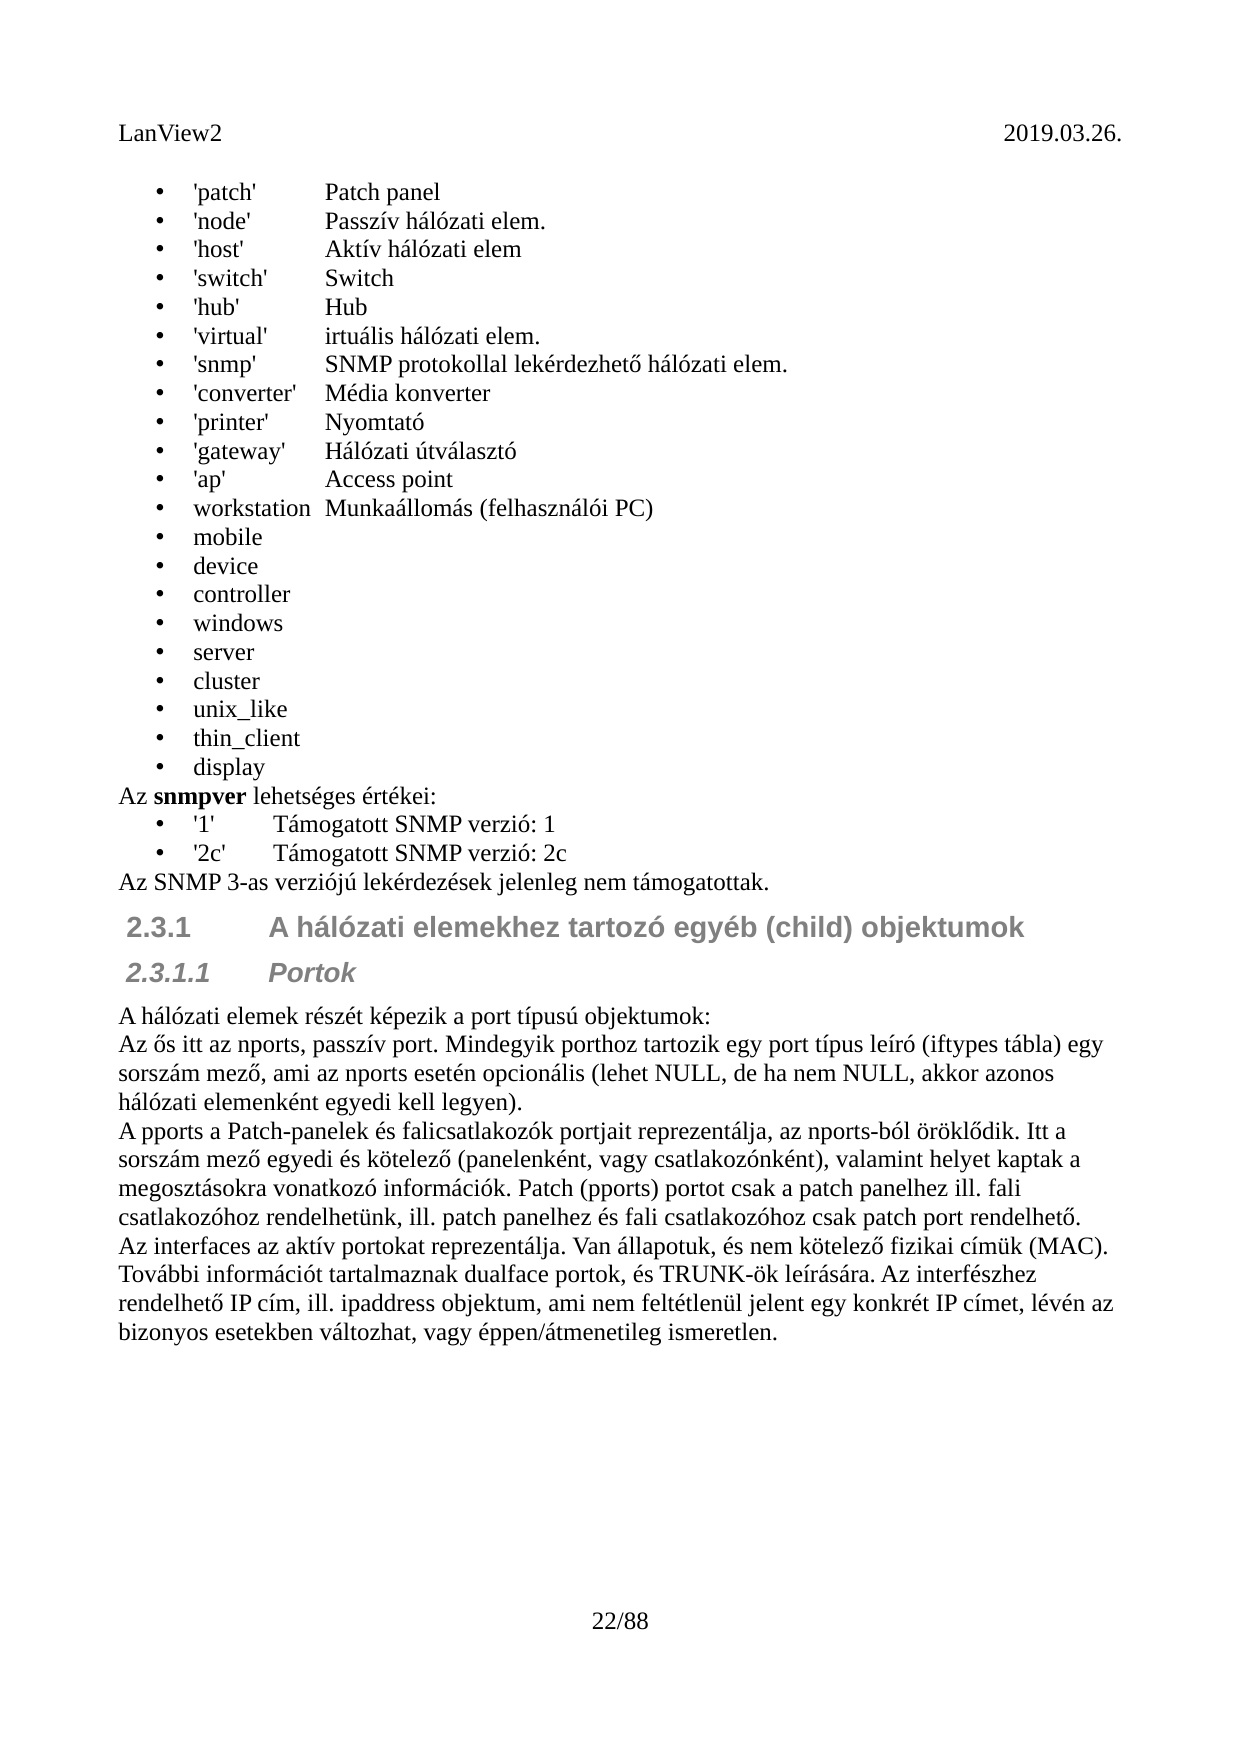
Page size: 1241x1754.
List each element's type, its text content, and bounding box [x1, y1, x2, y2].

list 'converter' Média konverter [156, 378, 1122, 407]
list server [156, 637, 1122, 666]
list 'node' Passzív hálózati elem. [156, 206, 1122, 234]
text Az snmpver lehetséges értékei: [118, 781, 1122, 809]
list windows [156, 608, 1122, 637]
list 'patch' Patch panel [156, 177, 1122, 206]
list '1' Támogatott SNMP verzió: 1 [156, 809, 1122, 838]
list '2c' Támogatott SNMP verzió: 2c [156, 838, 1122, 867]
list mobile [156, 522, 1122, 551]
text A pports a Patch-panelek és falicsatlakozók portjait reprezentálja, az nports-ból öröklődik. Itt a sorszám mező egyedi és kötelező (panelenként, vagy csatlakozónként), valamint helyet kaptak a megosztásokra vonatkozó információk. Patch (pports) portot csak a patch panelhez ill. fali csatlakozóhoz rendelhetünk, ill. patch panelhez és fali csatlakozóhoz csak patch port rendelhető. [118, 1116, 1122, 1231]
list 'printer' Nyomtató [156, 407, 1122, 436]
list 'switch' Switch [156, 263, 1122, 292]
list thin_client [156, 723, 1122, 752]
text A hálózati elemek részét képezik a port típusú objektumok: [118, 1001, 1122, 1029]
list 'hub' Hub [156, 292, 1122, 321]
list 'host' Aktív hálózati elem [156, 234, 1122, 263]
subtitle A hálózati elemekhez tartozó egyéb (child) objektumok [118, 910, 1122, 944]
list 'gateway' Hálózati útválasztó [156, 436, 1122, 464]
list cluster [156, 666, 1122, 694]
list controller [156, 579, 1122, 608]
list 'snmp' SNMP protokollal lekérdezhető hálózati elem. [156, 349, 1122, 378]
list 'ap' Access point [156, 464, 1122, 493]
list 'virtual' irtuális hálózati elem. [156, 321, 1122, 349]
text Az ős itt az nports, passzív port. Mindegyik porthoz tartozik egy port típus leíró (iftypes tábla) egy sorszám mező, ami az nports esetén opcionális (lehet NULL, de ha nem NULL, akkor azonos hálózati elemenként egyedi kell legyen). [118, 1029, 1122, 1116]
list device [156, 551, 1122, 579]
text Az interfaces az aktív portokat reprezentálja. Van állapotuk, és nem kötelező fizikai címük (MAC). További információt tartalmaznak dualface portok, és TRUNK-ök leírására. Az interfészhez rendelhető IP cím, ill. ipaddress objektum, ami nem feltétlenül jelent egy konkrét IP címet, lévén az bizonyos esetekben változhat, vagy éppen/átmenetileg ismeretlen. [118, 1231, 1122, 1346]
text Az SNMP 3-as verziójú lekérdezések jelenleg nem támogatottak. [118, 867, 1122, 896]
list workstation Munkaállomás (felhasználói PC) [156, 493, 1122, 522]
list unix_like [156, 694, 1122, 723]
subtitle Portok [118, 956, 1122, 988]
list display [156, 752, 1122, 781]
